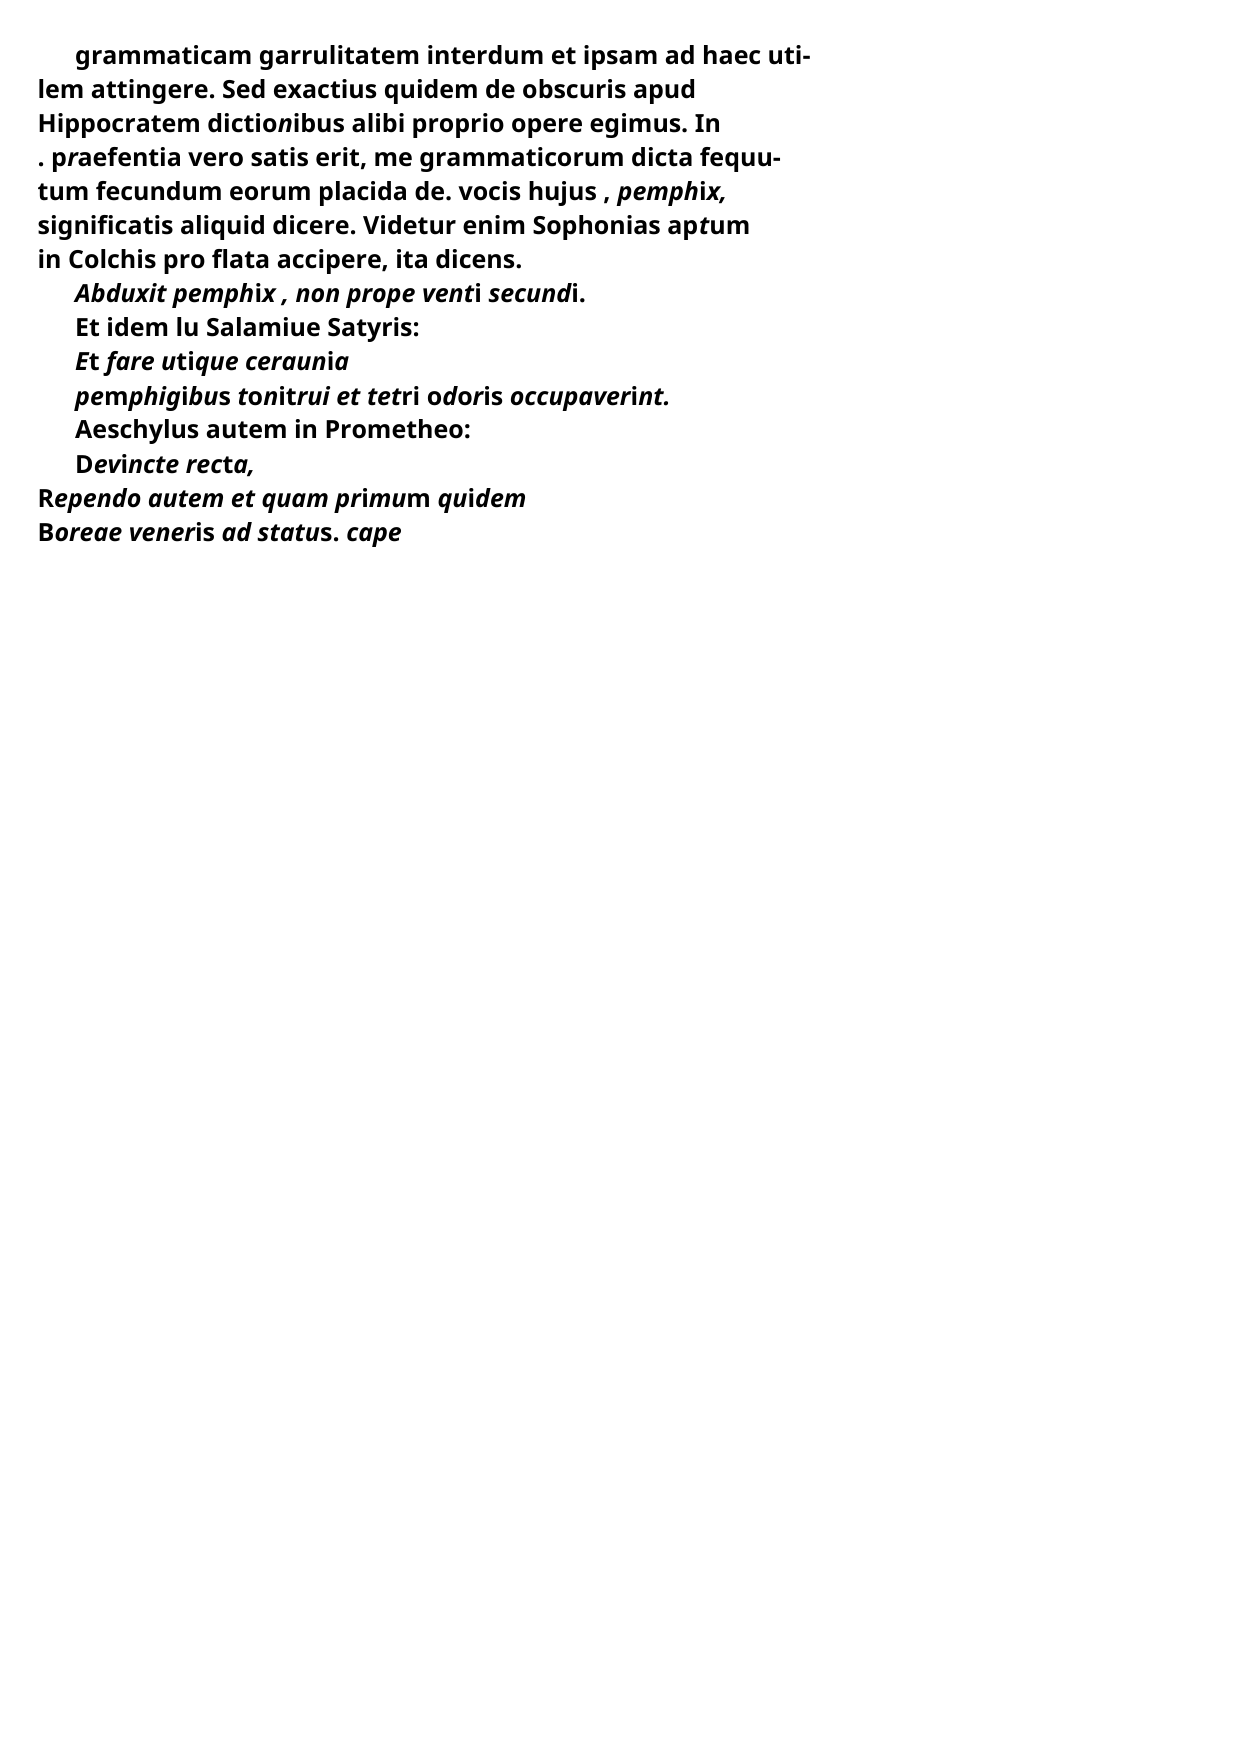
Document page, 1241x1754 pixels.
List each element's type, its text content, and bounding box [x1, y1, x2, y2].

text grammaticam garrulitatem interdum et ipsam ad haec uti- lem attingere. Sed exactius quidem de obscuris apud Hippocratem dictionibus alibi proprio opere egimus. In . praefentia vero satis erit, me grammaticorum dicta fequu- tum fecundum eorum placida de. vocis hujus , pemphix, significatis aliquid dicere. Videtur enim Sophonias aptum in Colchis pro flata accipere, ita dicens. [37, 37, 1203, 276]
text Et idem lu Salamiue Satyris: [37, 310, 1203, 344]
text Devincte recta, Rependo autem et quam primum quidem Boreae veneris ad status. cape [37, 446, 1203, 548]
text Abduxit pemphix , non prope venti secundi. [37, 276, 1203, 310]
text Aeschylus autem in Prometheo: [37, 412, 1203, 446]
text Et fare utique ceraunia [37, 344, 1203, 378]
text pemphigibus tonitrui et tetri odoris occupaverint. [37, 378, 1203, 412]
